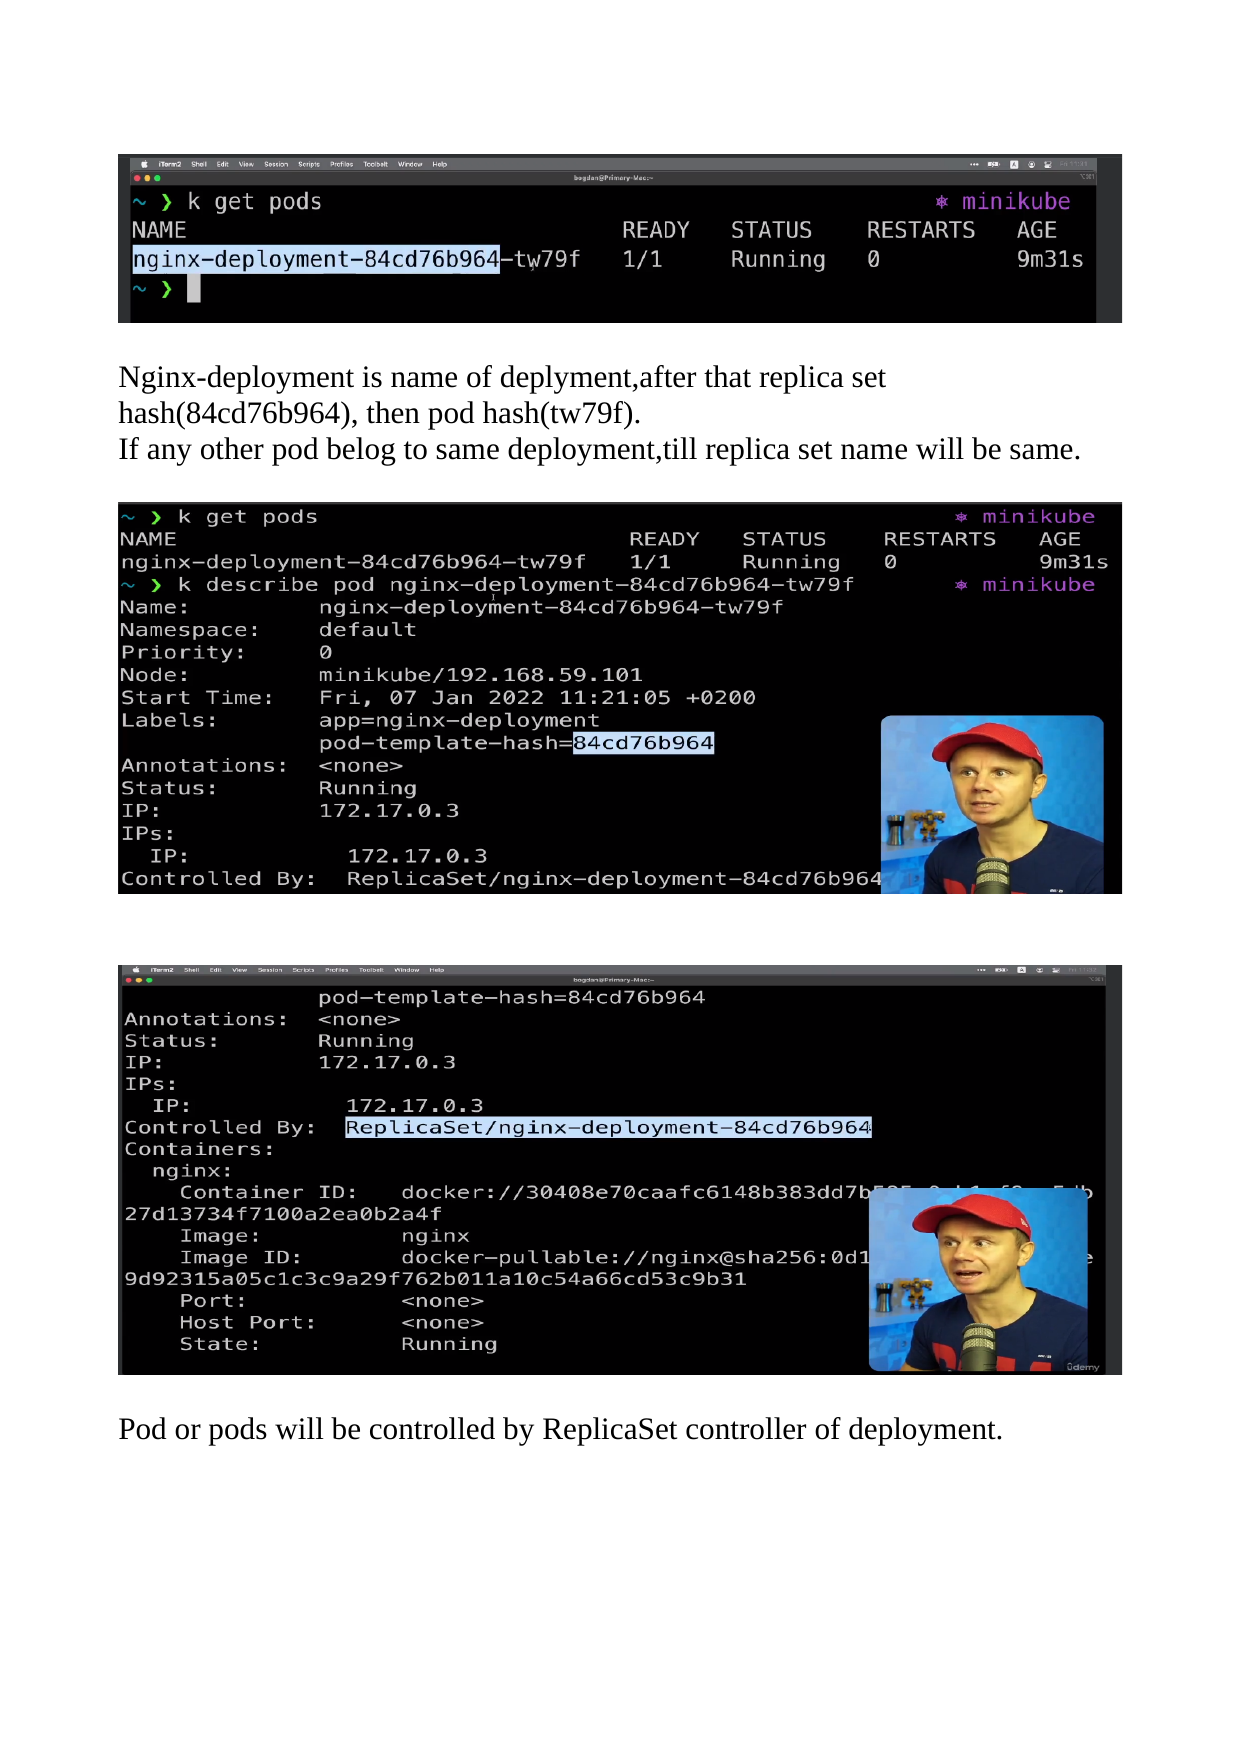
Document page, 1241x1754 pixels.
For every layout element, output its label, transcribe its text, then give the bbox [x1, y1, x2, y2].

text Pod or pods will be controlled by ReplicaSet controller of deployment. [118, 1411, 1122, 1446]
picture [118, 502, 1123, 894]
picture [118, 154, 1123, 323]
text Nginx-deployment is name of deplyment,after that replica set hash(84cd76b964), then pod hash(tw79f). [118, 358, 1122, 430]
picture [118, 965, 1123, 1375]
text If any other pod belog to same deployment,till replica set name will be same. [118, 430, 1122, 466]
